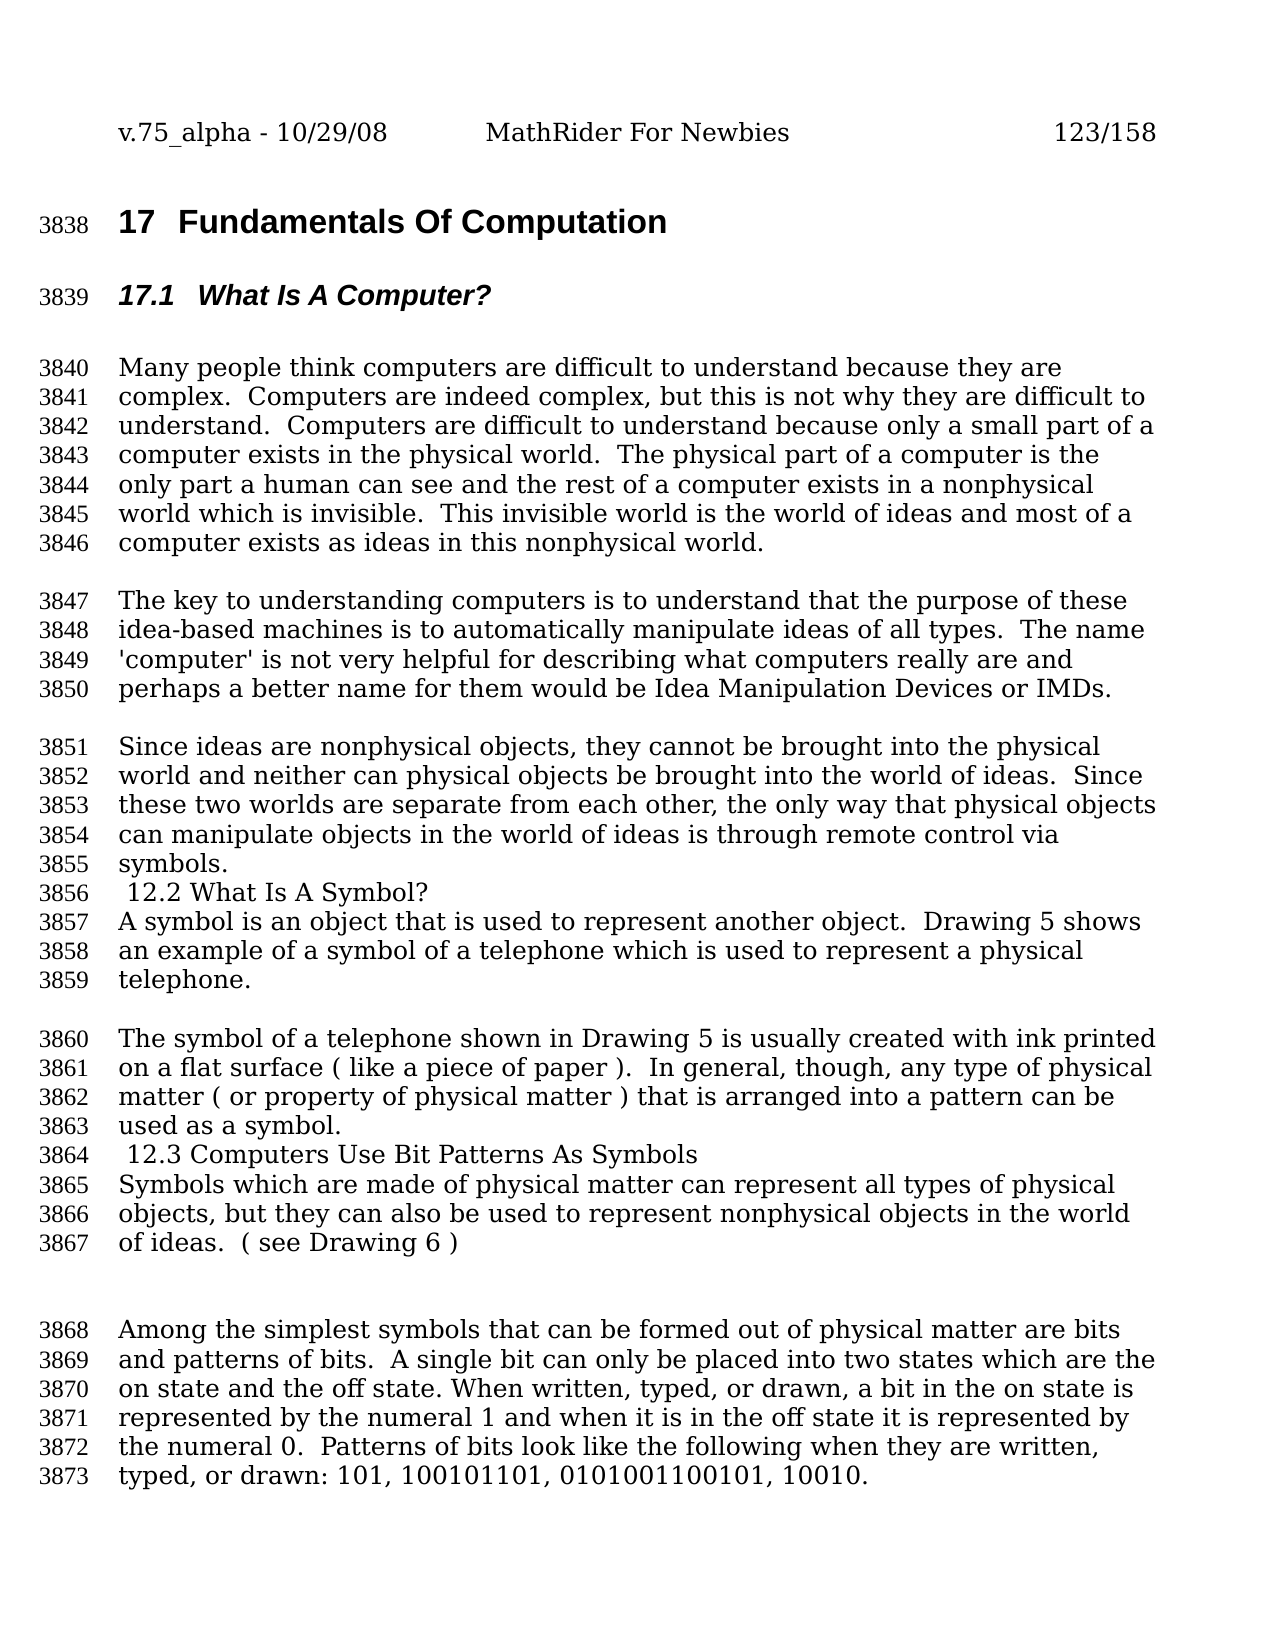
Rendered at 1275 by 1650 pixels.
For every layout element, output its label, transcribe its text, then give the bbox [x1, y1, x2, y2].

text Many people think computers are difficult to understand because they are complex. Computers are indeed complex, but this is not why they are difficult to understand. Computers are difficult to understand because only a small part of a computer exists in the physical world. The physical part of a computer is the only part a human can see and the rest of a computer exists in a nonphysical world which is invisible. This invisible world is the world of ideas and most of a computer exists as ideas in this nonphysical world. [118, 353, 1157, 557]
text A symbol is an object that is used to represent another object. Drawing 5 shows an example of a symbol of a telephone which is used to represent a physical telephone. [118, 907, 1157, 995]
subtitle Fundamentals Of Computation [118, 202, 1157, 240]
text 12.3 Computers Use Bit Patterns As Symbols [118, 1141, 1157, 1170]
text The symbol of a telephone shown in Drawing 5 is usually created with ink printed on a flat surface ( like a piece of paper ). In general, though, any type of physical matter ( or property of physical matter ) that is arranged into a pattern can be used as a symbol. [118, 1024, 1157, 1141]
text 12.2 What Is A Symbol? [118, 878, 1157, 907]
text Since ideas are nonphysical objects, they cannot be brought into the physical world and neither can physical objects be brought into the world of ideas. Since these two worlds are separate from each other, the only way that physical objects can manipulate objects in the world of ideas is through remote control via symbols. [118, 732, 1157, 878]
text Symbols which are made of physical matter can represent all types of physical objects, but they can also be used to represent nonphysical objects in the world of ideas. ( see Drawing 6 ) [118, 1170, 1157, 1257]
text The key to understanding computers is to understand that the purpose of these idea-based machines is to automatically manipulate ideas of all types. The name 'computer' is not very helpful for describing what computers really are and perhaps a better name for them would be Idea Manipulation Devices or IMDs. [118, 586, 1157, 703]
text Among the simplest symbols that can be formed out of physical matter are bits and patterns of bits. A single bit can only be placed into two states which are the on state and the off state. When written, typed, or drawn, a bit in the on state is represented by the numeral 1 and when it is in the off state it is represented by the numeral 0. Patterns of bits look like the following when they are written, typed, or drawn: 101, 100101101, 0101001100101, 10010. [118, 1316, 1157, 1491]
subtitle What Is A Computer? [118, 278, 1157, 311]
